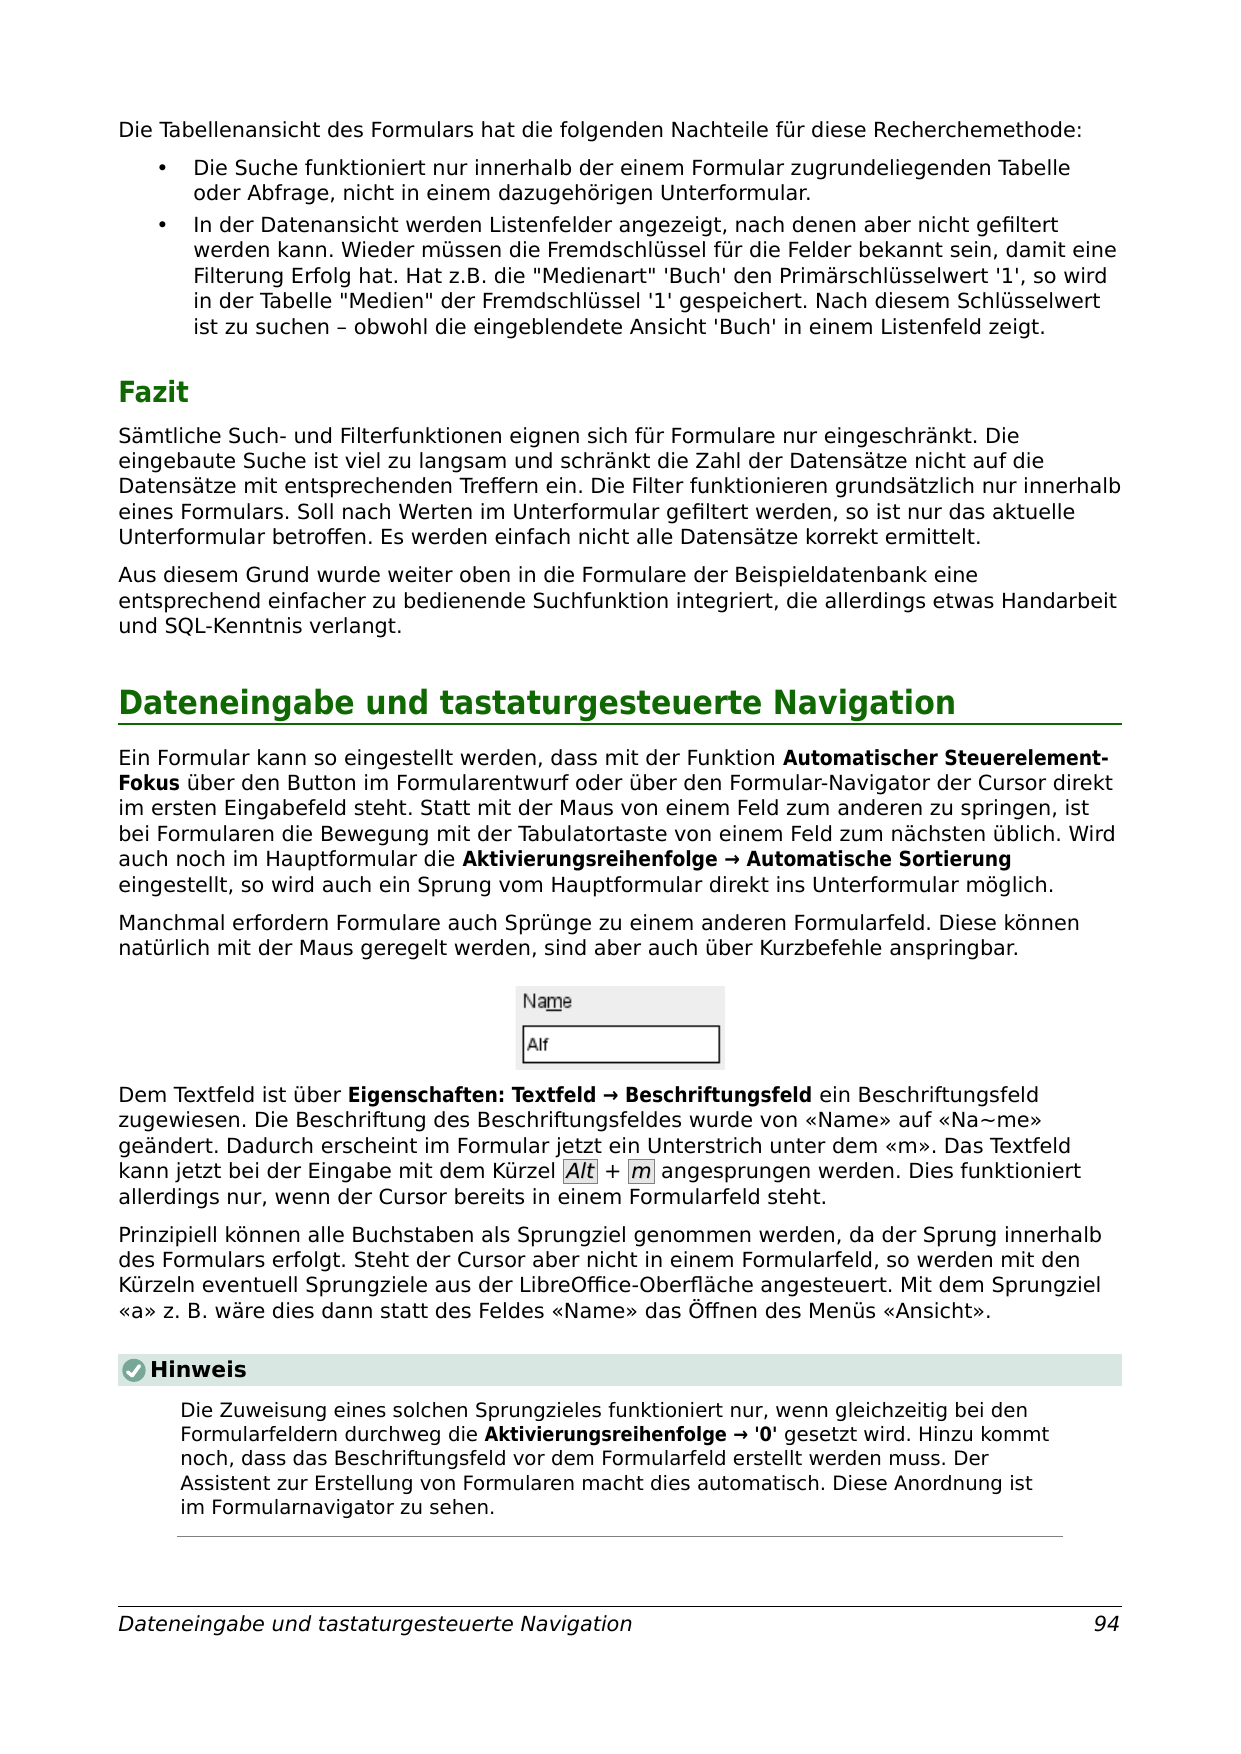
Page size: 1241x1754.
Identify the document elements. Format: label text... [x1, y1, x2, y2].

picture [515, 986, 725, 1070]
subtitle Fazit [118, 376, 1122, 409]
text Die Zuweisung eines solchen Sprungzieles funktioniert nur, wenn gleichzeitig bei den Formularfeldern durchweg die Aktivierungsreihenfolge → '0' gesetzt wird. Hinzu kommt noch, dass das Beschriftungsfeld vor dem Formularfeld erstellt werden muss. Der Assistent zur Erstellung von Formularen macht dies automatisch. Diese Anordnung ist im Formularnavigator zu sehen. [177, 1399, 1063, 1536]
text Die Tabellenansicht des Formulars hat die folgenden Nachteile für diese Recherchemethode: [118, 118, 1122, 142]
text Sämtliche Such- und Filterfunktionen eignen sich für Formulare nur eingeschränkt. Die eingebaute Suche ist viel zu langsam und schränkt die Zahl der Datensätze nicht auf die Datensätze mit entsprechenden Treffern ein. Die Filter funktionieren grundsätzlich nur innerhalb eines Formulars. Soll nach Werten im Unterformular gefiltert werden, so ist nur das aktuelle Unterformular betroffen. Es werden einfach nicht alle Datensätze korrekt ermittelt. [118, 424, 1122, 549]
list Die Suche funktioniert nur innerhalb der einem Formular zugrundeliegenden Tabelle oder Abfrage, nicht in einem dazugehörigen Unterformular. [156, 156, 1122, 206]
list In der Datenansicht werden Listenfelder angezeigt, nach denen aber nicht gefiltert werden kann. Wieder müssen die Fremdschlüssel für die Felder bekannt sein, damit eine Filterung Erfolg hat. Hat z.B. die "Medienart" 'Buch' den Primärschlüsselwert '1', so wird in der Tabelle "Medien" der Fremdschlüssel '1' gespeichert. Nach diesem Schlüsselwert ist zu suchen – obwohl die eingeblendete Ansicht 'Buch' in einem Listenfeld zeigt. [156, 213, 1122, 339]
text Aus diesem Grund wurde weiter oben in die Formulare der Beispieldatenbank eine entsprechend einfacher zu bedienende Suchfunktion integriert, die allerdings etwas Handarbeit und SQL-Kenntnis verlangt. [118, 563, 1122, 638]
list Hinweis [118, 1354, 1122, 1386]
subtitle Dateneingabe und tastaturgesteuerte Navigation [118, 684, 1122, 723]
text Dem Textfeld ist über Eigenschaften: Textfeld → Beschriftungsfeld ein Beschriftungsfeld zugewiesen. Die Beschriftung des Beschriftungsfeldes wurde von «Name» auf «Na~me» geändert. Dadurch erscheint im Formular jetzt ein Unterstrich unter dem «m». Das Textfeld kann jetzt bei der Eingabe mit dem Kürzel Alt + m angesprungen werden. Dies funktioniert allerdings nur, wenn der Cursor bereits in einem Formularfeld steht. [118, 1083, 1122, 1209]
text Manchmal erfordern Formulare auch Sprünge zu einem anderen Formularfeld. Diese können natürlich mit der Maus geregelt werden, sind aber auch über Kurzbefehle anspringbar. [118, 911, 1122, 960]
text Prinzipiell können alle Buchstaben als Sprungziel genommen werden, da der Sprung innerhalb des Formulars erfolgt. Steht der Cursor aber nicht in einem Formularfeld, so werden mit den Kürzeln eventuell Sprungziele aus der LibreOffice-Oberfläche angesteuert. Mit dem Sprungziel «a» z. B. wäre dies dann statt des Feldes «Name» das Öffnen des Menüs «Ansicht». [118, 1223, 1122, 1323]
text Ein Formular kann so eingestellt werden, dass mit der Funktion Automatischer Steuerelement-Fokus über den Button im Formularentwurf oder über den Formular-Navigator der Cursor direkt im ersten Eingabefeld steht. Statt mit der Maus von einem Feld zum anderen zu springen, ist bei Formularen die Bewegung mit der Tabulatortaste von einem Feld zum nächsten üblich. Wird auch noch im Hauptformular die Aktivierungsreihenfolge → Automatische Sortierung eingestellt, so wird auch ein Sprung vom Hauptformular direkt ins Unterformular möglich. [118, 746, 1122, 897]
